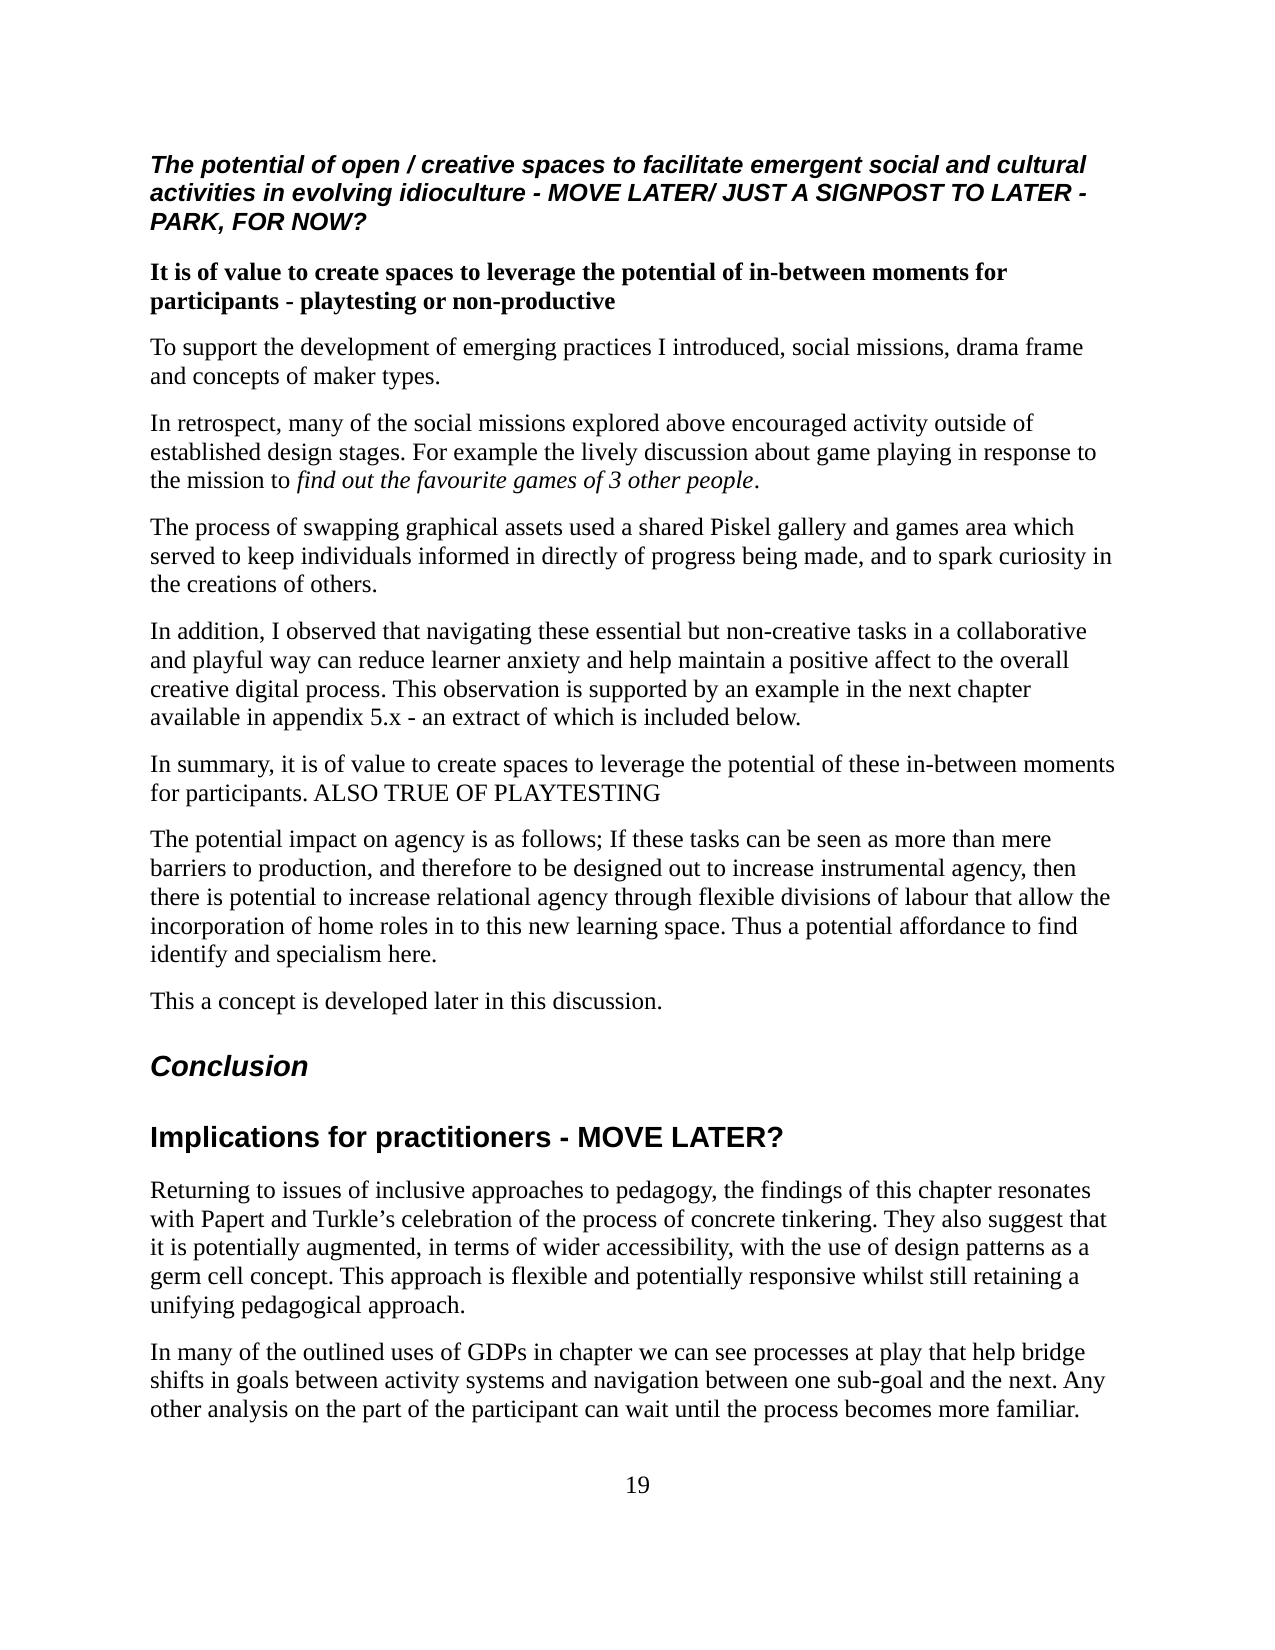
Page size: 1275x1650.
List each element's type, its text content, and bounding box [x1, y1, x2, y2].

text In retrospect, many of the social missions explored above encouraged activity outside of established design stages. For example the lively discussion about game playing in response to the mission to find out the favourite games of 3 other people. [150, 408, 1125, 494]
text Returning to issues of inclusive approaches to pedagogy, the findings of this chapter resonates with Papert and Turkle’s celebration of the process of concrete tinkering. They also suggest that it is potentially augmented, in terms of wider accessibility, with the use of design patterns as a germ cell concept. This approach is flexible and potentially responsive whilst still retaining a unifying pedagogical approach. [150, 1175, 1125, 1319]
text It is of value to create spaces to leverage the potential of in-between moments for participants - playtesting or non-productive [150, 257, 1125, 314]
text In summary, it is of value to create spaces to leverage the potential of these in-between moments for participants. ALSO TRUE OF PLAYTESTING [150, 749, 1125, 807]
text This a concept is developed later in this discussion. [150, 986, 1125, 1015]
text The potential impact on agency is as follows; If these tasks can be seen as more than mere barriers to production, and therefore to be designed out to increase instrumental agency, then there is potential to increase relational agency through flexible divisions of labour that allow the incorporation of home roles in to this new learning space. Thus a potential affordance to find identify and specialism here. [150, 824, 1125, 968]
text To support the development of emerging practices I introduced, social missions, drama frame and concepts of maker types. [150, 332, 1125, 390]
subtitle Conclusion [150, 1049, 1125, 1082]
subtitle Implications for practitioners - MOVE LATER? [150, 1120, 1125, 1153]
text In many of the outlined uses of GDPs in chapter we can see processes at play that help bridge shifts in goals between activity systems and navigation between one sub-goal and the next. Any other analysis on the part of the participant can wait until the process becomes more familiar. [150, 1337, 1125, 1423]
text The process of swapping graphical assets used a shared Piskel gallery and games area which served to keep individuals informed in directly of progress being made, and to spark curiosity in the creations of others. [150, 512, 1125, 598]
subtitle The potential of open / creative spaces to facilitate emergent social and cultural activities in evolving idioculture - MOVE LATER/ JUST A SIGNPOST TO LATER - PARK, FOR NOW? [150, 150, 1125, 236]
text In addition, I observed that navigating these essential but non-creative tasks in a collaborative and playful way can reduce learner anxiety and help maintain a positive affect to the overall creative digital process. This observation is supported by an example in the next chapter available in appendix 5.x - an extract of which is included below. [150, 616, 1125, 731]
